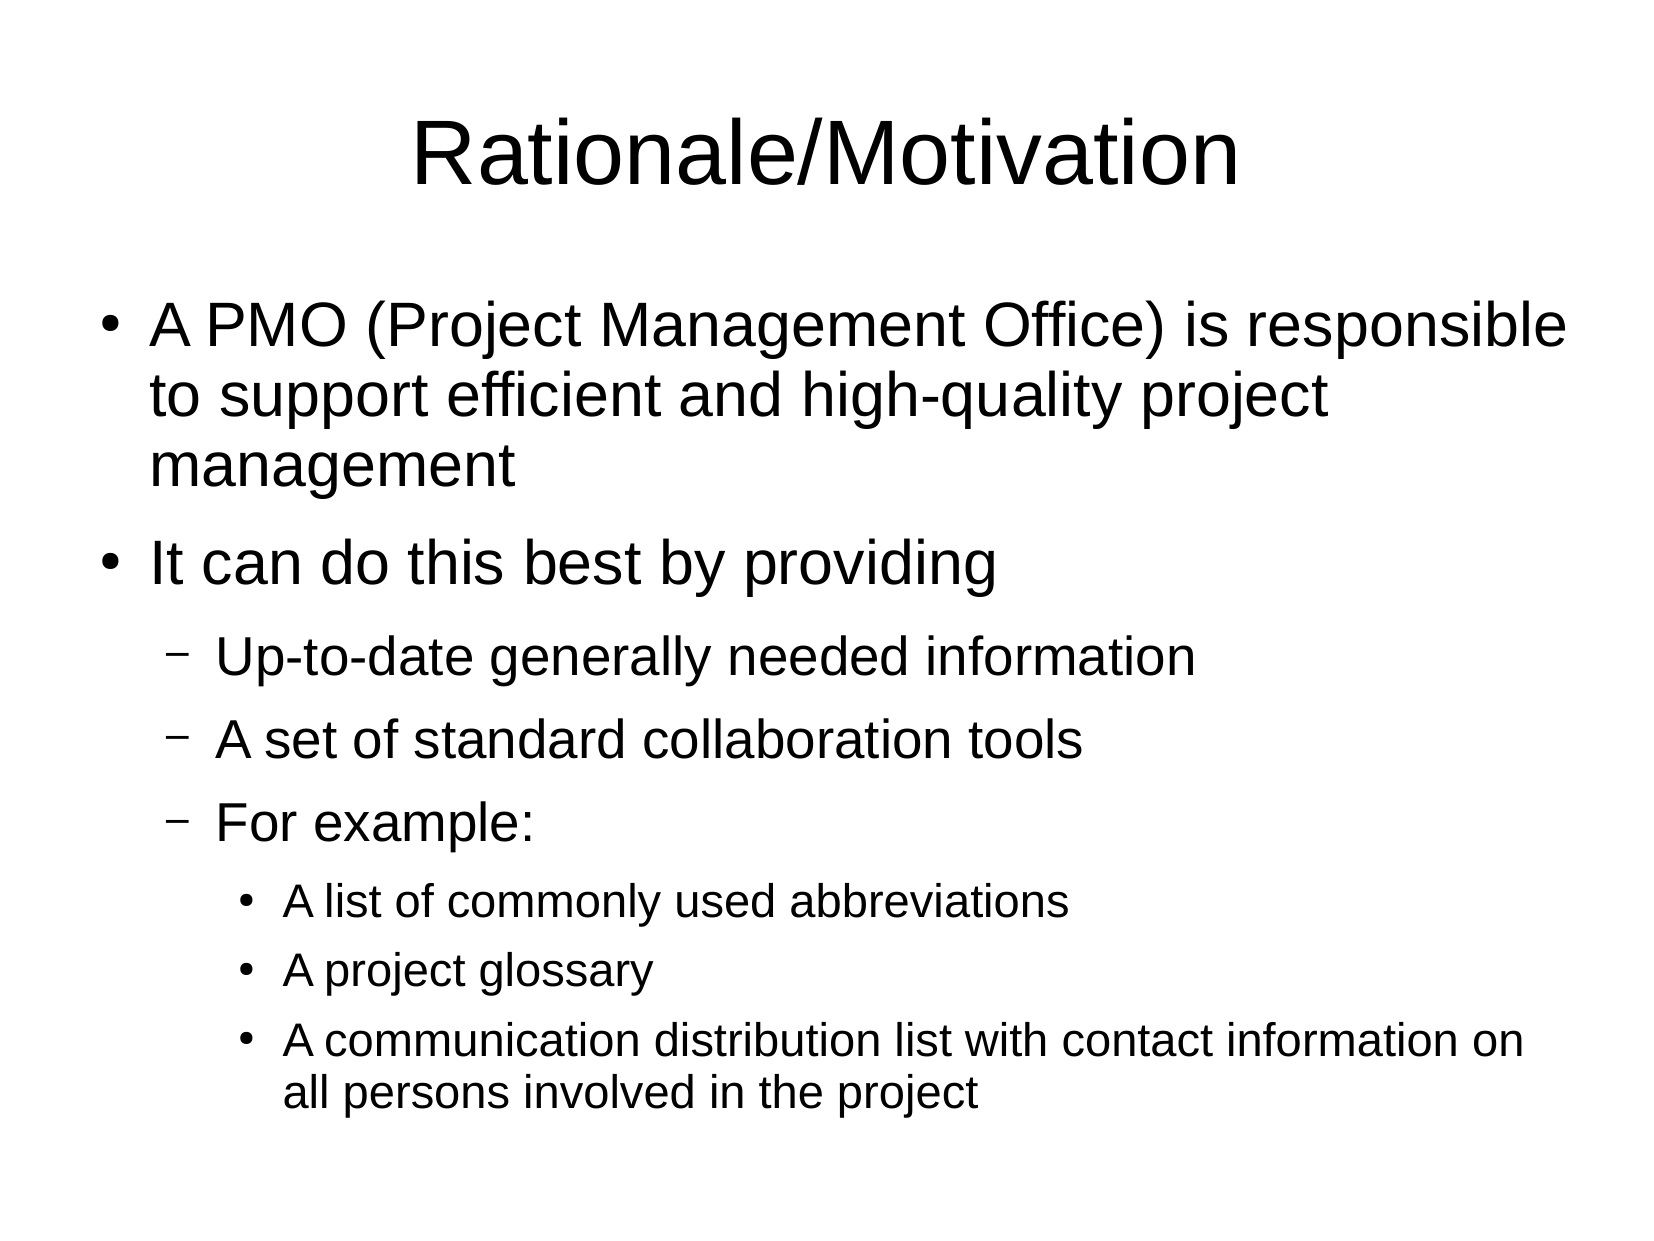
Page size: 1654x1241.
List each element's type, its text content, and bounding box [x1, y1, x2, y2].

title Rationale/Motivation [82, 49, 1571, 257]
list A PMO (Project Management Office) is responsible to support efficient and high-quality project management It can do this best by providing Up-to-date generally needed information A set of standard collaboration tools For example: A list of commonly used abbreviations A project glossary A communication distribution list with contact information on all persons involved in the project [82, 290, 1571, 1126]
